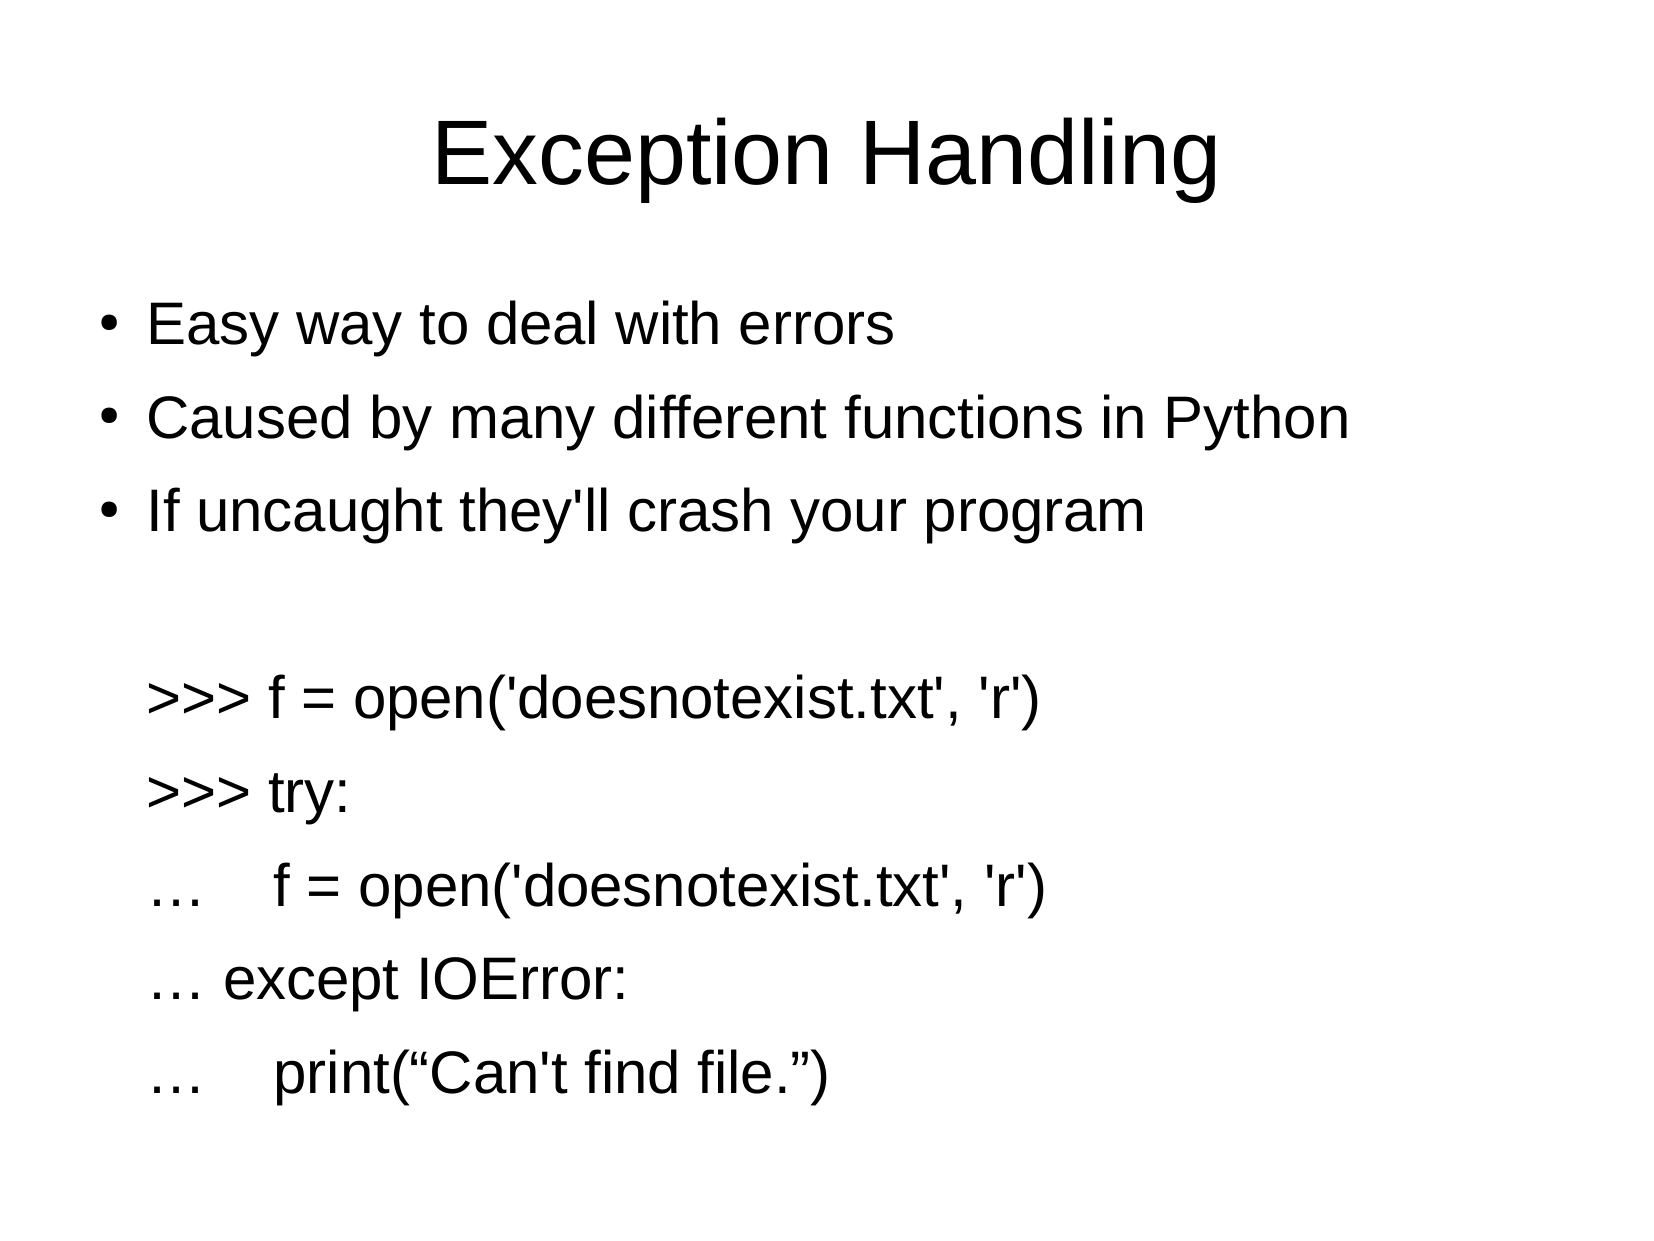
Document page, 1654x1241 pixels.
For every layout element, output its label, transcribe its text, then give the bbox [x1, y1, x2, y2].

list Easy way to deal with errors Caused by many different functions in Python If uncaught they'll crash your program >>> f = open('doesnotexist.txt', 'r') >>> try: … f = open('doesnotexist.txt', 'r') … except IOError: … print(“Can't find file.”) [82, 290, 1571, 1109]
title Exception Handling [82, 49, 1571, 257]
